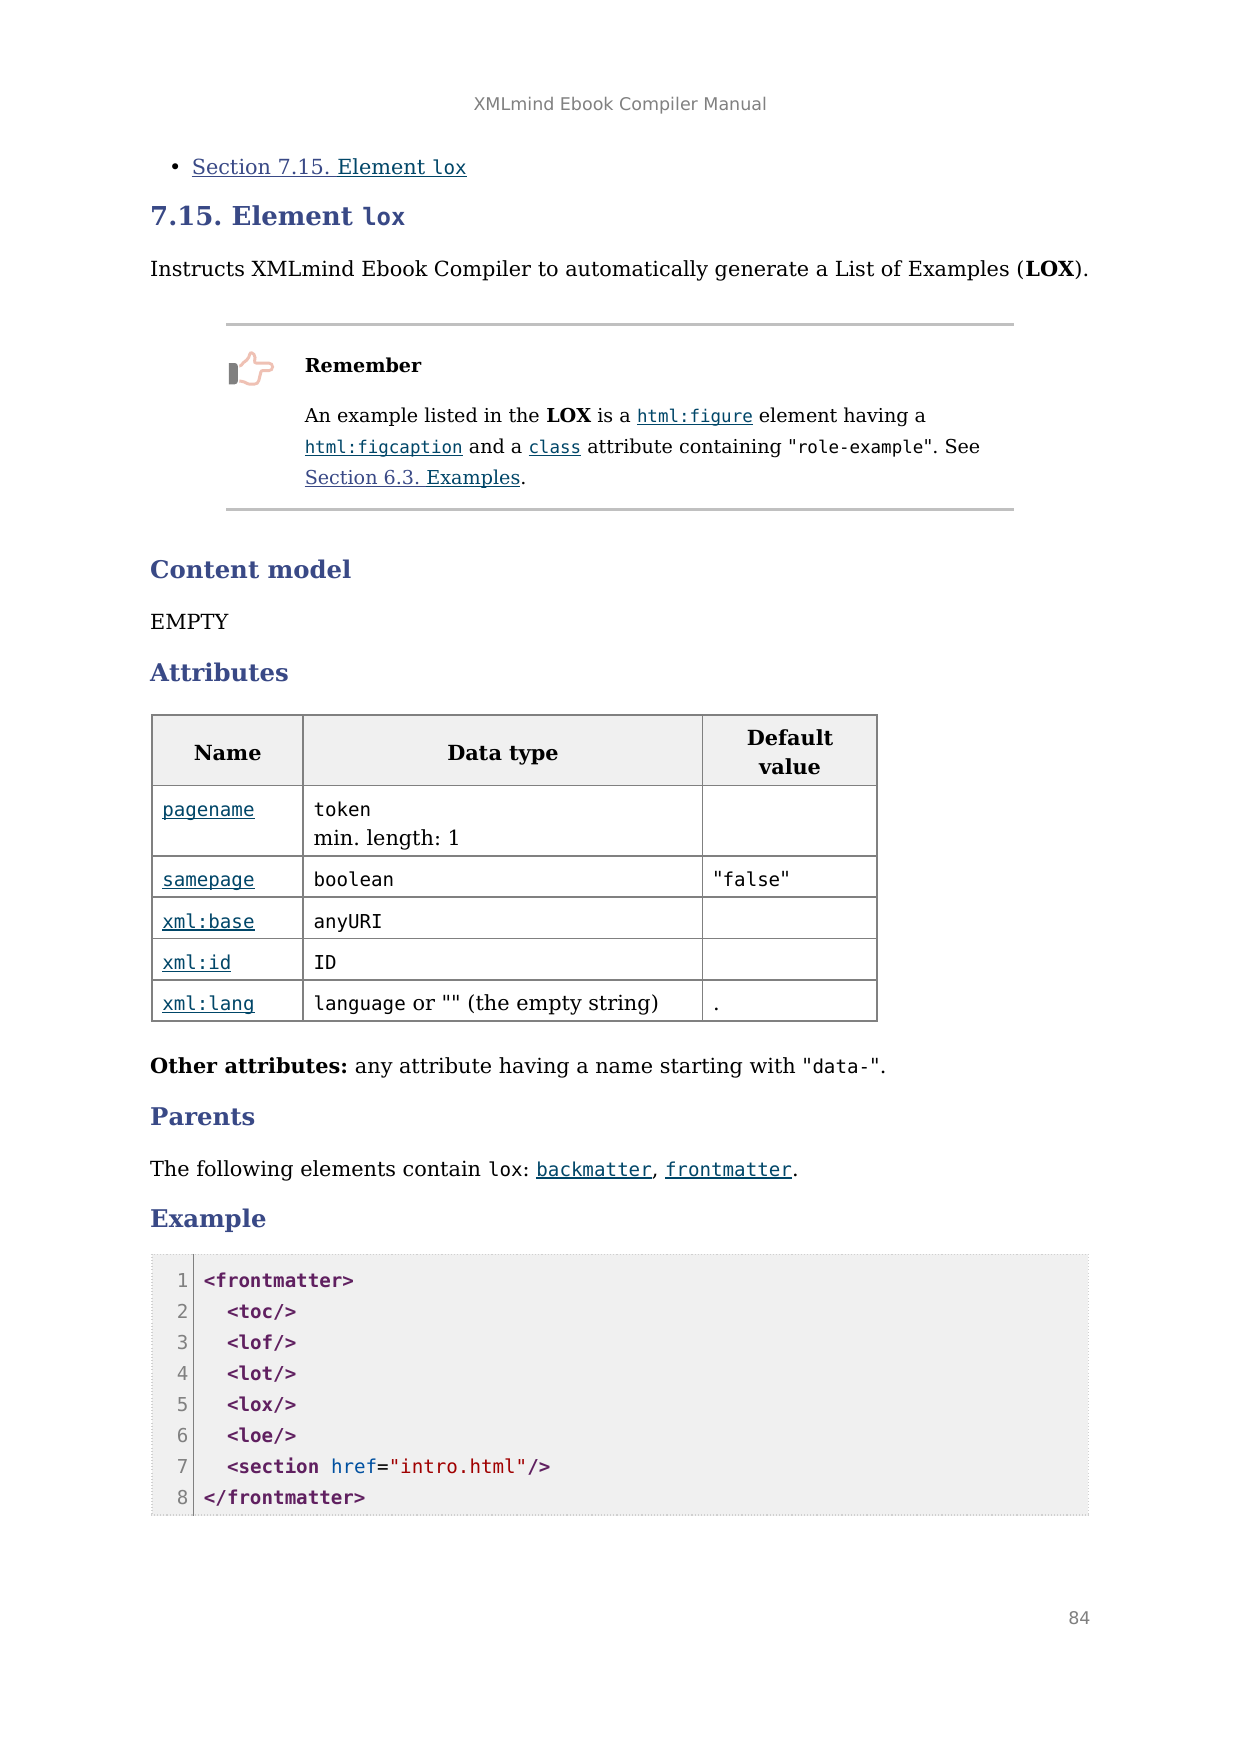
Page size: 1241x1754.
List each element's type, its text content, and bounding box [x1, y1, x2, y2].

table_cell [703, 939, 876, 979]
text Example [150, 1202, 1090, 1233]
list Section 7.15. Element lox [150, 150, 1090, 179]
table_cell [703, 898, 876, 938]
table_cell anyURI [304, 898, 702, 938]
table_cell samepage [153, 857, 302, 896]
table_header Default value [703, 716, 876, 785]
table_header Remember An example listed in the LOX is a html:figure element having a html:figcaption and a class attribute containing "role-example". See Section 6.3. Examples. [305, 346, 1014, 489]
table_cell language or "" (the empty string) [304, 981, 702, 1020]
table_header Name [153, 716, 302, 785]
text Parents [150, 1099, 1090, 1131]
text Content model [150, 553, 1090, 584]
table_cell . [703, 981, 876, 1020]
subtitle 7.15. Element lox [150, 200, 1090, 231]
text The following elements contain lox: backmatter, frontmatter. [150, 1152, 1090, 1181]
table_cell token min. length: 1 [304, 786, 702, 855]
table_header 1 2 3 4 5 6 7 8 [152, 1254, 193, 1514]
table_header Data type [304, 716, 702, 785]
table_cell xml:id [153, 939, 302, 979]
table_header [226, 326, 1014, 421]
text Attributes [150, 655, 1090, 687]
text Other attributes: any attribute having a name starting with "data-". [150, 1049, 1090, 1079]
table_cell xml:lang [153, 981, 302, 1020]
table_header [226, 487, 1014, 508]
text Instructs XMLmind Ebook Compiler to automatically generate a List of Examples (LOX). [150, 252, 1090, 281]
table_cell [703, 786, 876, 855]
table_header <frontmatter> <toc/> <lof/> <lot/> <lox/> <loe/> <section href="intro.html"/> </frontmatter> [194, 1254, 1088, 1514]
table_header [226, 346, 304, 489]
table_cell xml:base [153, 898, 302, 938]
table_cell "false" [703, 857, 876, 896]
table_cell pagename [153, 786, 302, 855]
table_cell boolean [304, 857, 702, 896]
table_cell ID [304, 939, 702, 979]
text EMPTY [150, 605, 1090, 634]
